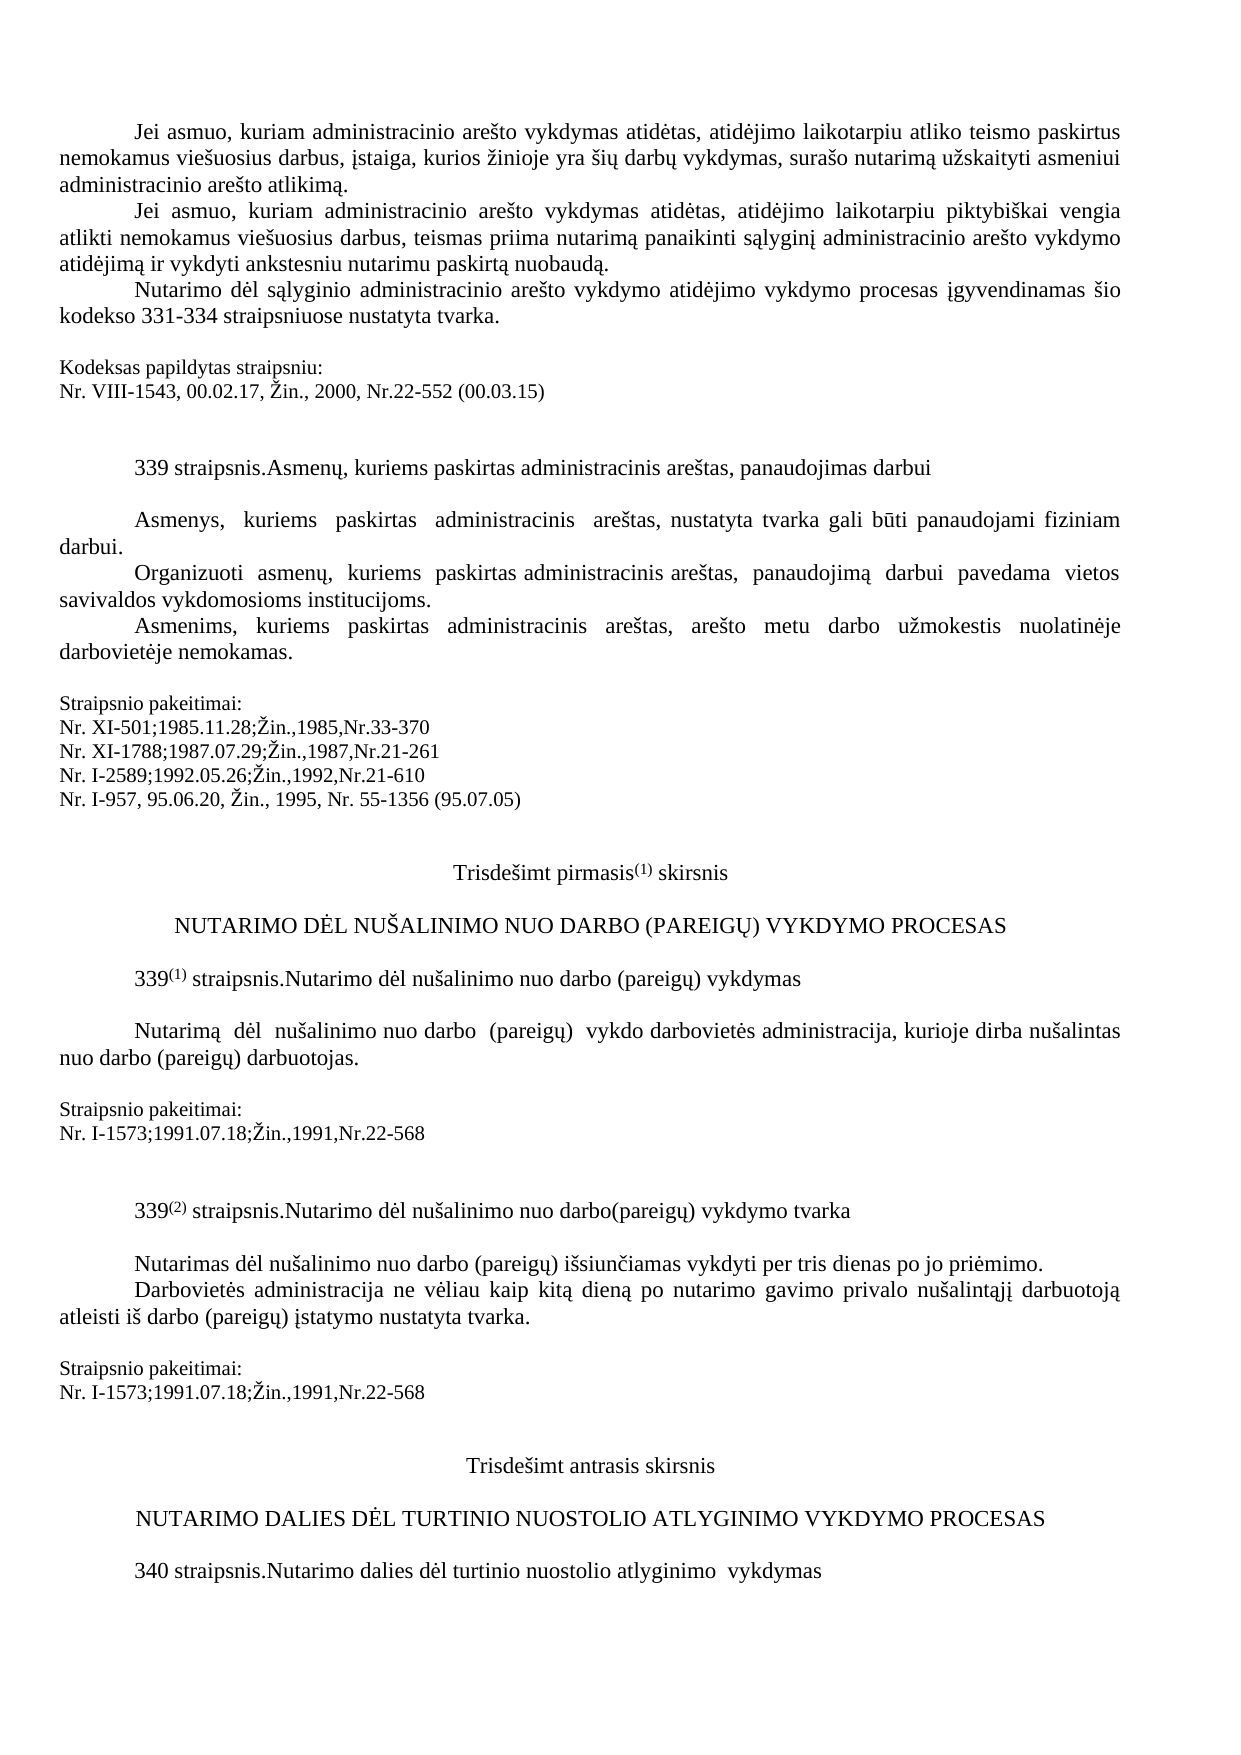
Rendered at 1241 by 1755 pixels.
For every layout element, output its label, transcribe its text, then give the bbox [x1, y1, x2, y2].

text Nutarimo dėl sąlyginio administracinio arešto vykdymo atidėjimo vykdymo procesas įgyvendinamas šio kodekso 331-334 straipsniuose nustatyta tvarka. [59, 276, 1122, 329]
text Nr. I-1573;1991.07.18;Žin.,1991,Nr.22-568 [59, 1121, 1122, 1145]
text Nutarimas dėl nušalinimo nuo darbo (pareigų) išsiunčiamas vykdyti per tris dienas po jo priėmimo. [59, 1250, 1122, 1277]
text Trisdešimt antrasis skirsnis [59, 1452, 1122, 1478]
text Nr. XI-1788;1987.07.29;Žin.,1987,Nr.21-261 [59, 739, 1122, 763]
text NUTARIMO DALIES DĖL TURTINIO NUOSTOLIO ATLYGINIMO VYKDYMO PROCESAS [59, 1504, 1122, 1531]
text 339(1) straipsnis.Nutarimo dėl nušalinimo nuo darbo (pareigų) vykdymas [59, 965, 1122, 991]
text Nr. I-2589;1992.05.26;Žin.,1992,Nr.21-610 [59, 763, 1122, 787]
text NUTARIMO DĖL NUŠALINIMO NUO DARBO (PAREIGŲ) VYKDYMO PROCESAS [59, 912, 1122, 938]
text Nr. I-957, 95.06.20, Žin., 1995, Nr. 55-1356 (95.07.05) [59, 787, 1122, 811]
text Organizuoti asmenų, kuriems paskirtas administracinis areštas, panaudojimą darbui pavedama vietos savivaldos vykdomosioms institucijoms. [59, 559, 1122, 612]
text 339(2) straipsnis.Nutarimo dėl nušalinimo nuo darbo(pareigų) vykdymo tvarka [59, 1197, 1122, 1224]
text 339 straipsnis.Asmenų, kuriems paskirtas administracinis areštas, panaudojimas darbui [59, 454, 1122, 480]
text 340 straipsnis.Nutarimo dalies dėl turtinio nuostolio atlyginimo vykdymas [59, 1557, 1122, 1584]
text Straipsnio pakeitimai: [59, 691, 1122, 715]
text Kodeksas papildytas straipsniu: [59, 355, 1122, 379]
text Nutarimą dėl nušalinimo nuo darbo (pareigų) vykdo darbovietės administracija, kurioje dirba nušalintas nuo darbo (pareigų) darbuotojas. [59, 1018, 1122, 1070]
text Trisdešimt pirmasis(1) skirsnis [59, 859, 1122, 886]
text Darbovietės administracija ne vėliau kaip kitą dieną po nutarimo gavimo privalo nušalintąjį darbuotoją atleisti iš darbo (pareigų) įstatymo nustatyta tvarka. [59, 1277, 1122, 1329]
text Asmenys, kuriems paskirtas administracinis areštas, nustatyta tvarka gali būti panaudojami fiziniam darbui. [59, 507, 1122, 559]
text Straipsnio pakeitimai: [59, 1097, 1122, 1121]
text Asmenims, kuriems paskirtas administracinis areštas, arešto metu darbo užmokestis nuolatinėje darbovietėje nemokamas. [59, 612, 1122, 665]
text Nr. I-1573;1991.07.18;Žin.,1991,Nr.22-568 [59, 1380, 1122, 1404]
text Nr. VIII-1543, 00.02.17, Žin., 2000, Nr.22-552 (00.03.15) [59, 379, 1122, 403]
text Nr. XI-501;1985.11.28;Žin.,1985,Nr.33-370 [59, 715, 1122, 739]
text Jei asmuo, kuriam administracinio arešto vykdymas atidėtas, atidėjimo laikotarpiu atliko teismo paskirtus nemokamus viešuosius darbus, įstaiga, kurios žinioje yra šių darbų vykdymas, surašo nutarimą užskaityti asmeniui administracinio arešto atlikimą. [59, 118, 1122, 197]
text Jei asmuo, kuriam administracinio arešto vykdymas atidėtas, atidėjimo laikotarpiu piktybiškai vengia atlikti nemokamus viešuosius darbus, teismas priima nutarimą panaikinti sąlyginį administracinio arešto vykdymo atidėjimą ir vykdyti ankstesniu nutarimu paskirtą nuobaudą. [59, 197, 1122, 276]
text Straipsnio pakeitimai: [59, 1356, 1122, 1380]
